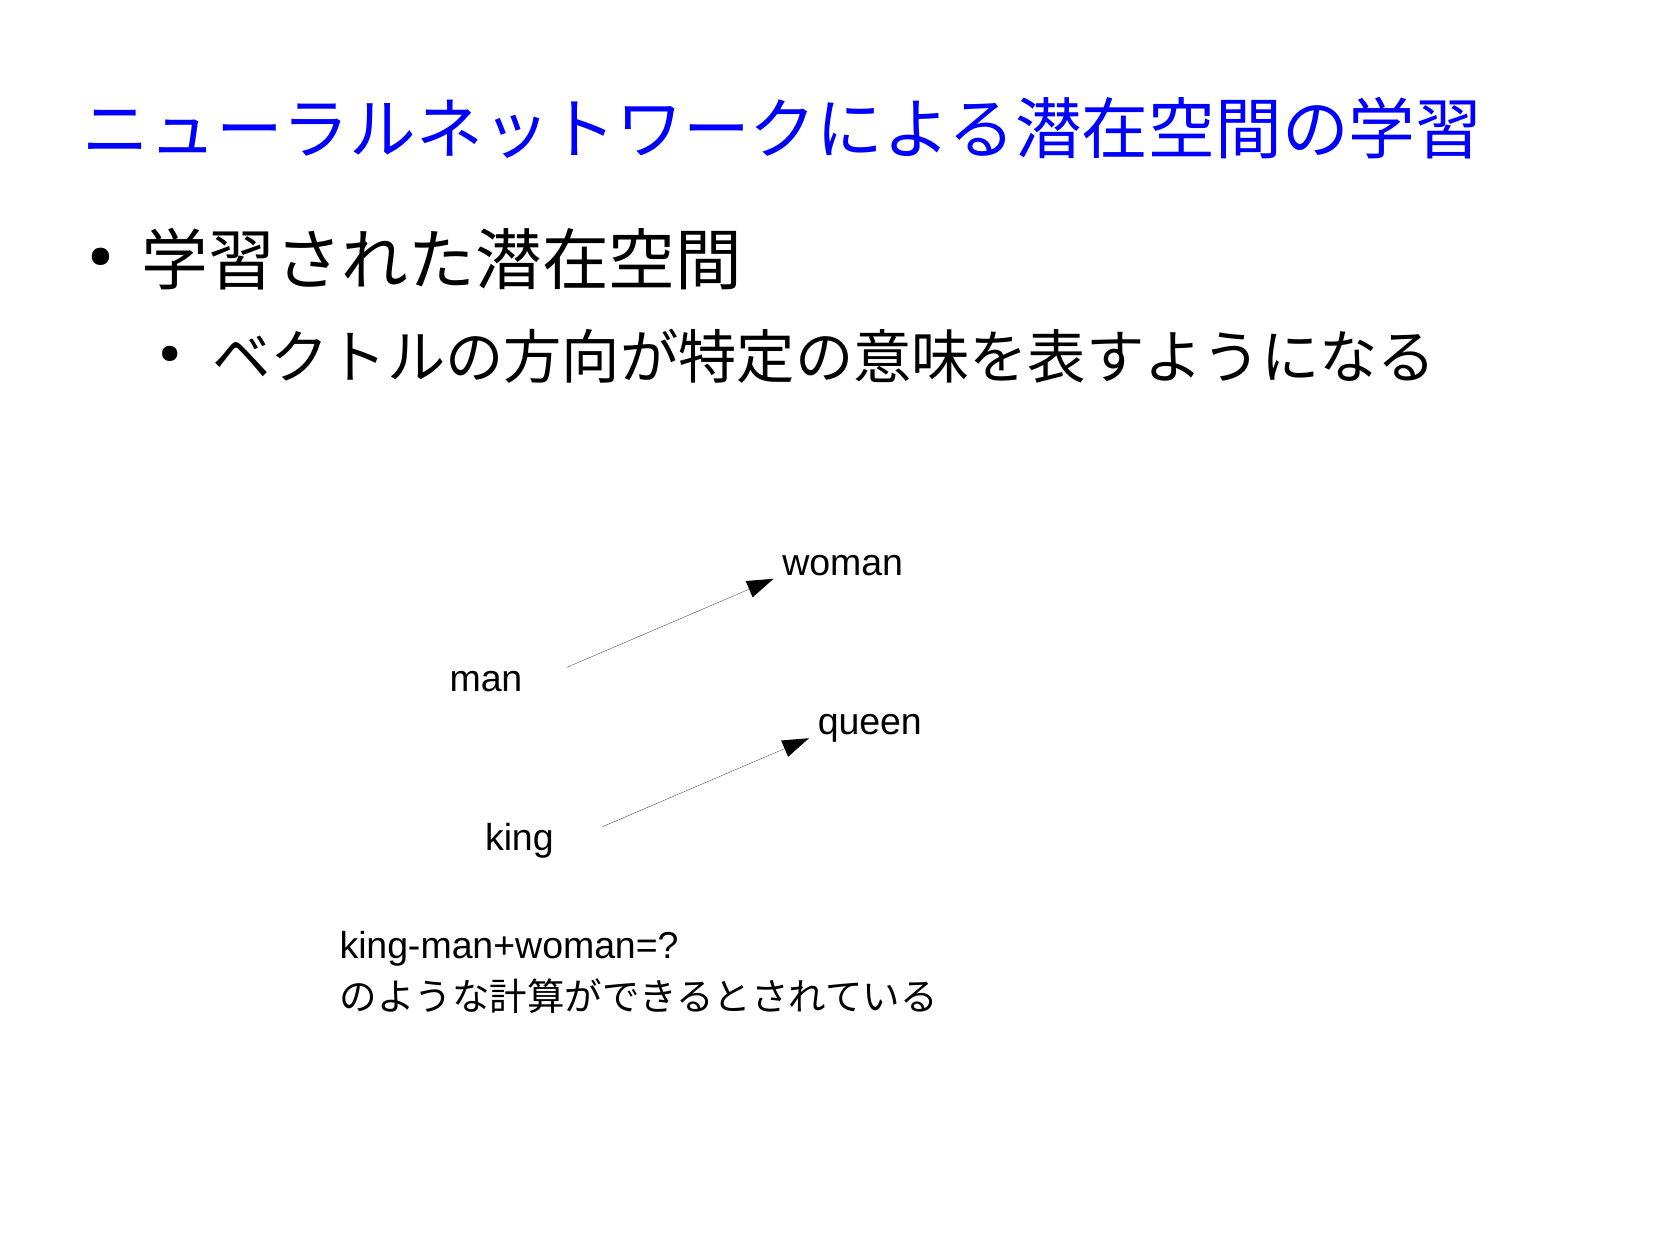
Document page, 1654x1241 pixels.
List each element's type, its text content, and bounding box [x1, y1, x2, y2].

text_box queen [803, 693, 937, 751]
text_box woman [767, 533, 918, 591]
text_box man [434, 649, 538, 707]
list 学習された潜在空間 ベクトルの方向が特定の意味を表すようになる [70, 213, 1595, 1105]
text_box king-man+woman=? のような計算ができるとされている [324, 917, 1004, 1034]
title ニューラルネットワークによる潜在空間の学習 [82, 49, 1571, 207]
text_box king [470, 809, 569, 866]
